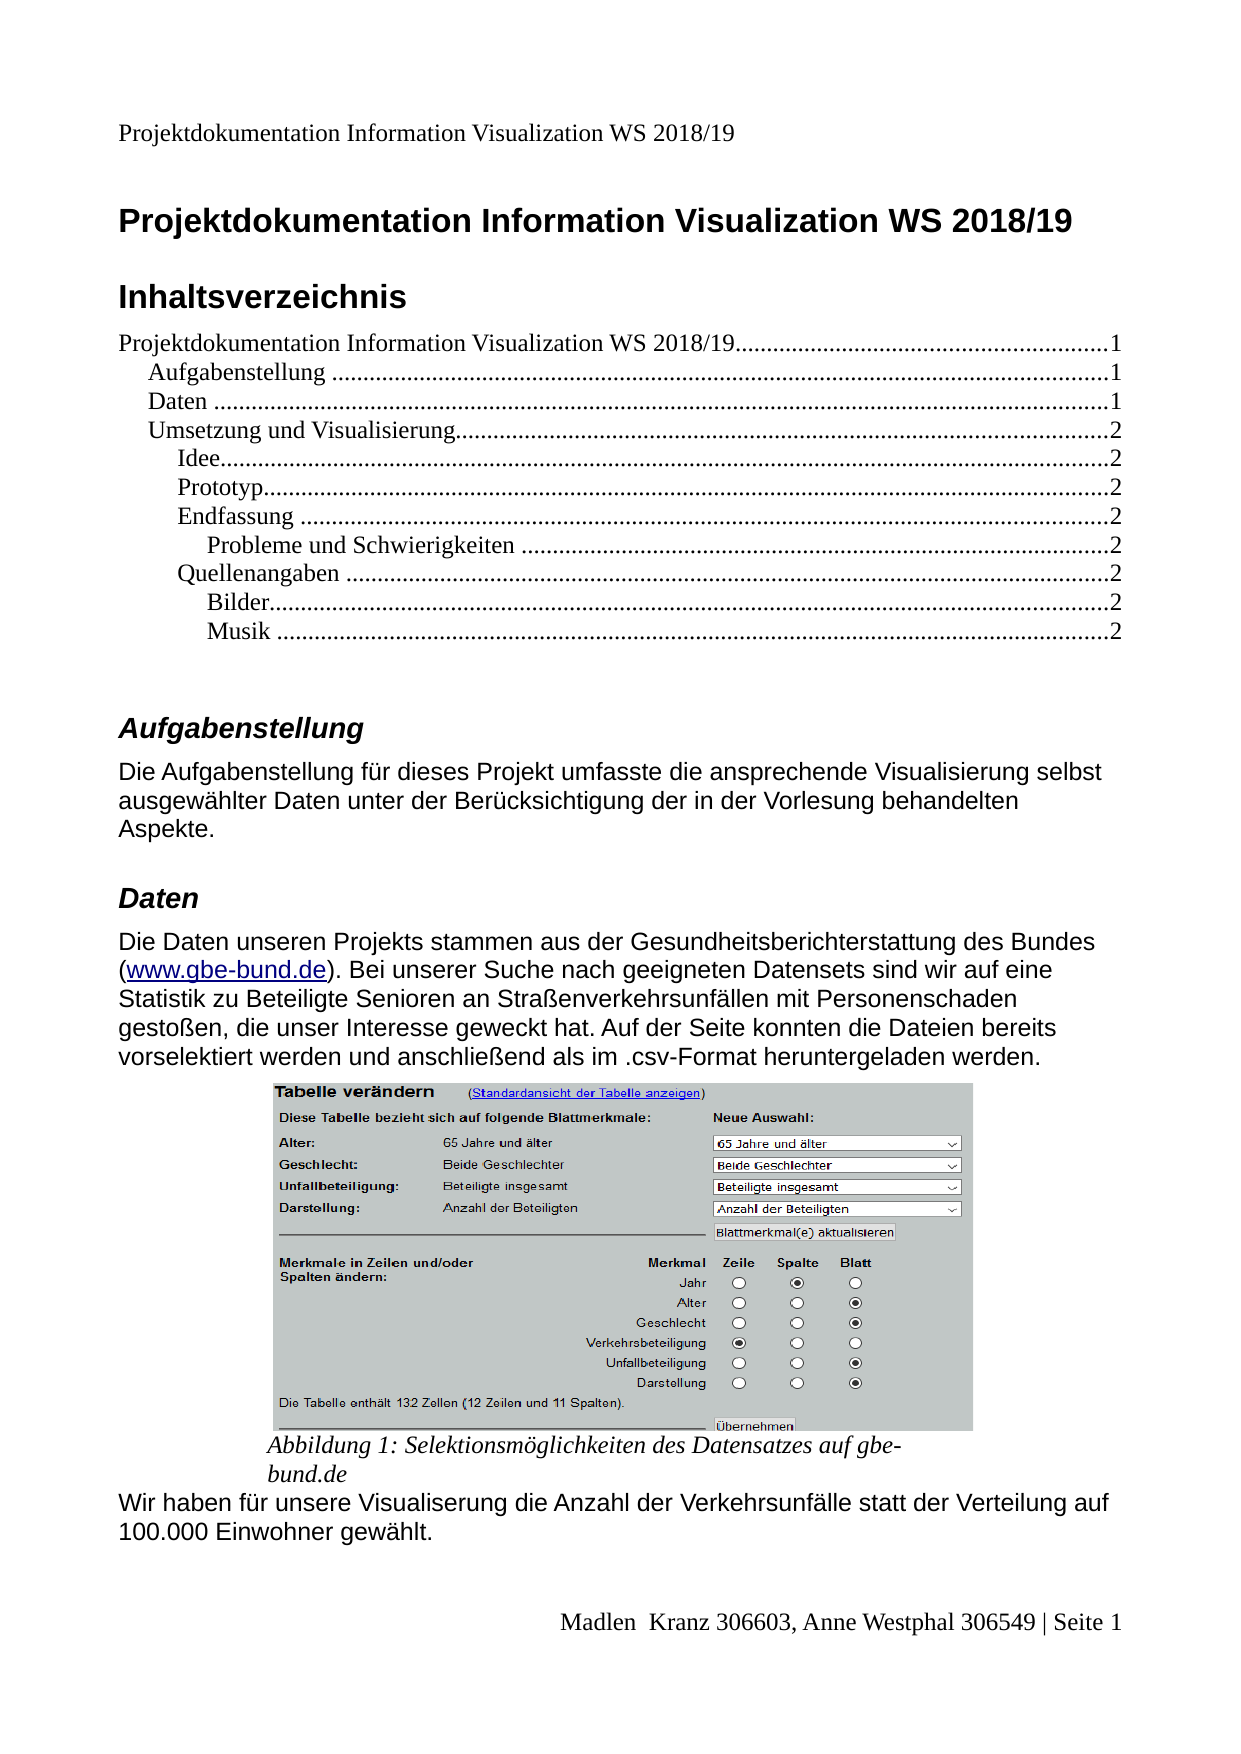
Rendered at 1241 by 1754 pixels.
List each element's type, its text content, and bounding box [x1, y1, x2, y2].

subtitle Daten [118, 881, 1122, 914]
text Abbildung 1: Selektionsmöglichkeiten des Datensatzes auf gbe-bund.de [267, 1431, 973, 1488]
text Bilder 2 [207, 587, 1122, 616]
text Die Aufgabenstellung für dieses Projekt umfasste die ansprechende Visualisierung selbst ausgewählter Daten unter der Berücksichtigung der in der Vorlesung behandelten Aspekte. [118, 757, 1122, 843]
subtitle Projektdokumentation Information Visualization WS 2018/19 [118, 201, 1122, 240]
text Quellenangaben 2 [177, 558, 1122, 587]
text Idee 2 [177, 443, 1122, 472]
text Daten 1 [148, 386, 1122, 415]
text Aufgabenstellung 1 [148, 357, 1122, 386]
text Probleme und Schwierigkeiten 2 [207, 530, 1122, 558]
subtitle Inhaltsverzeichnis [118, 277, 1122, 316]
text Prototyp 2 [177, 472, 1122, 501]
text Die Daten unseren Projekts stammen aus der Gesundheitsberichterstattung des Bundes (www.gbe-bund.de). Bei unserer Suche nach geeigneten Datensets sind wir auf eine Statistik zu Beteiligte Senioren an Straßenverkehrsunfällen mit Personenschaden gestoßen, die unser Interesse geweckt hat. Auf der Seite konnten die Dateien bereits vorselektiert werden und anschließend als im .csv-Format heruntergeladen werden. [118, 927, 1122, 1071]
subtitle Aufgabenstellung [118, 711, 1122, 744]
text Umsetzung und Visualisierung 2 [148, 415, 1122, 443]
text Endfassung 2 [177, 501, 1122, 530]
text Musik 2 [207, 616, 1122, 645]
picture [267, 1083, 974, 1431]
text Projektdokumentation Information Visualization WS 2018/19 1 [118, 328, 1122, 357]
text Wir haben für unsere Visualiserung die Anzahl der Verkehrsunfälle statt der Verteilung auf 100.000 Einwohner gewählt. [118, 1431, 1122, 1545]
